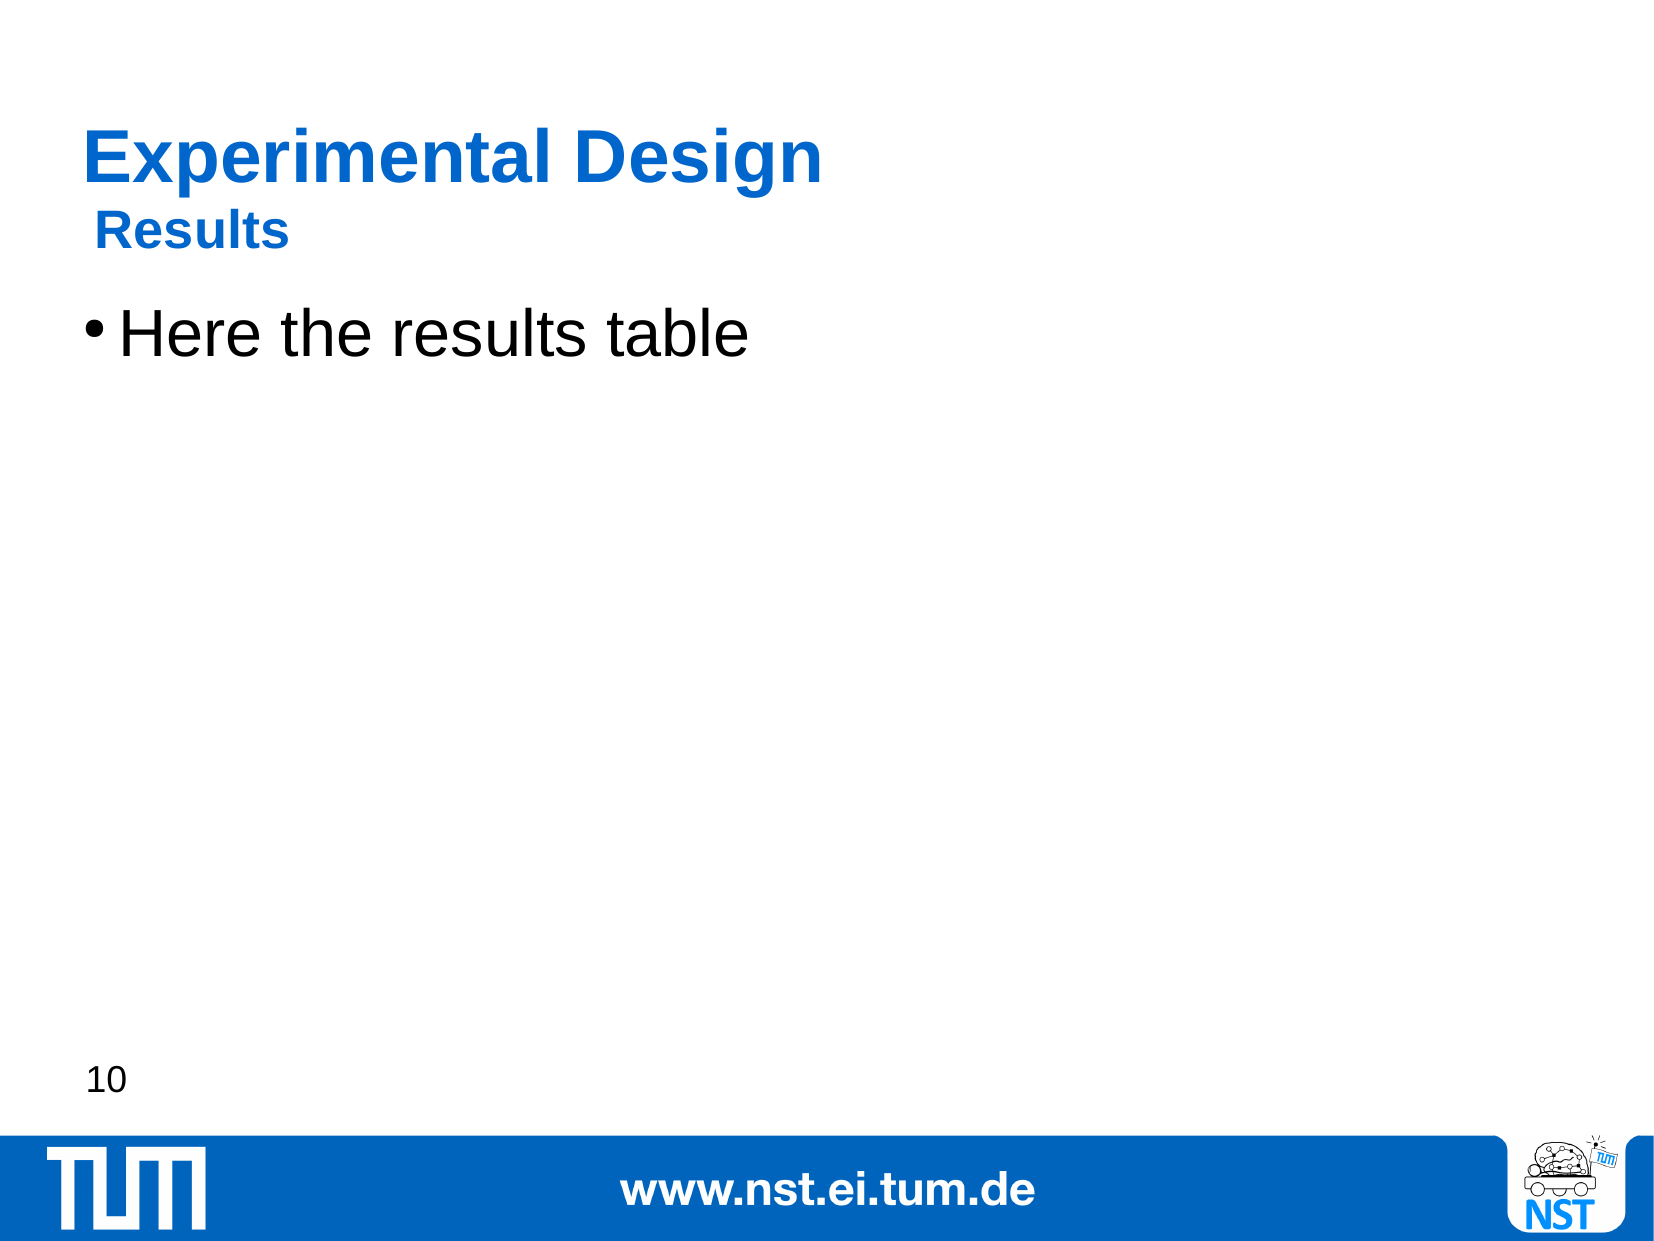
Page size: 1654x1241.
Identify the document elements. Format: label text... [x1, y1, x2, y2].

title Experimental Design [82, 49, 1571, 257]
list Here the results table [82, 290, 1501, 1010]
picture [0, 1134, 1654, 1241]
title Results [94, 194, 1583, 260]
